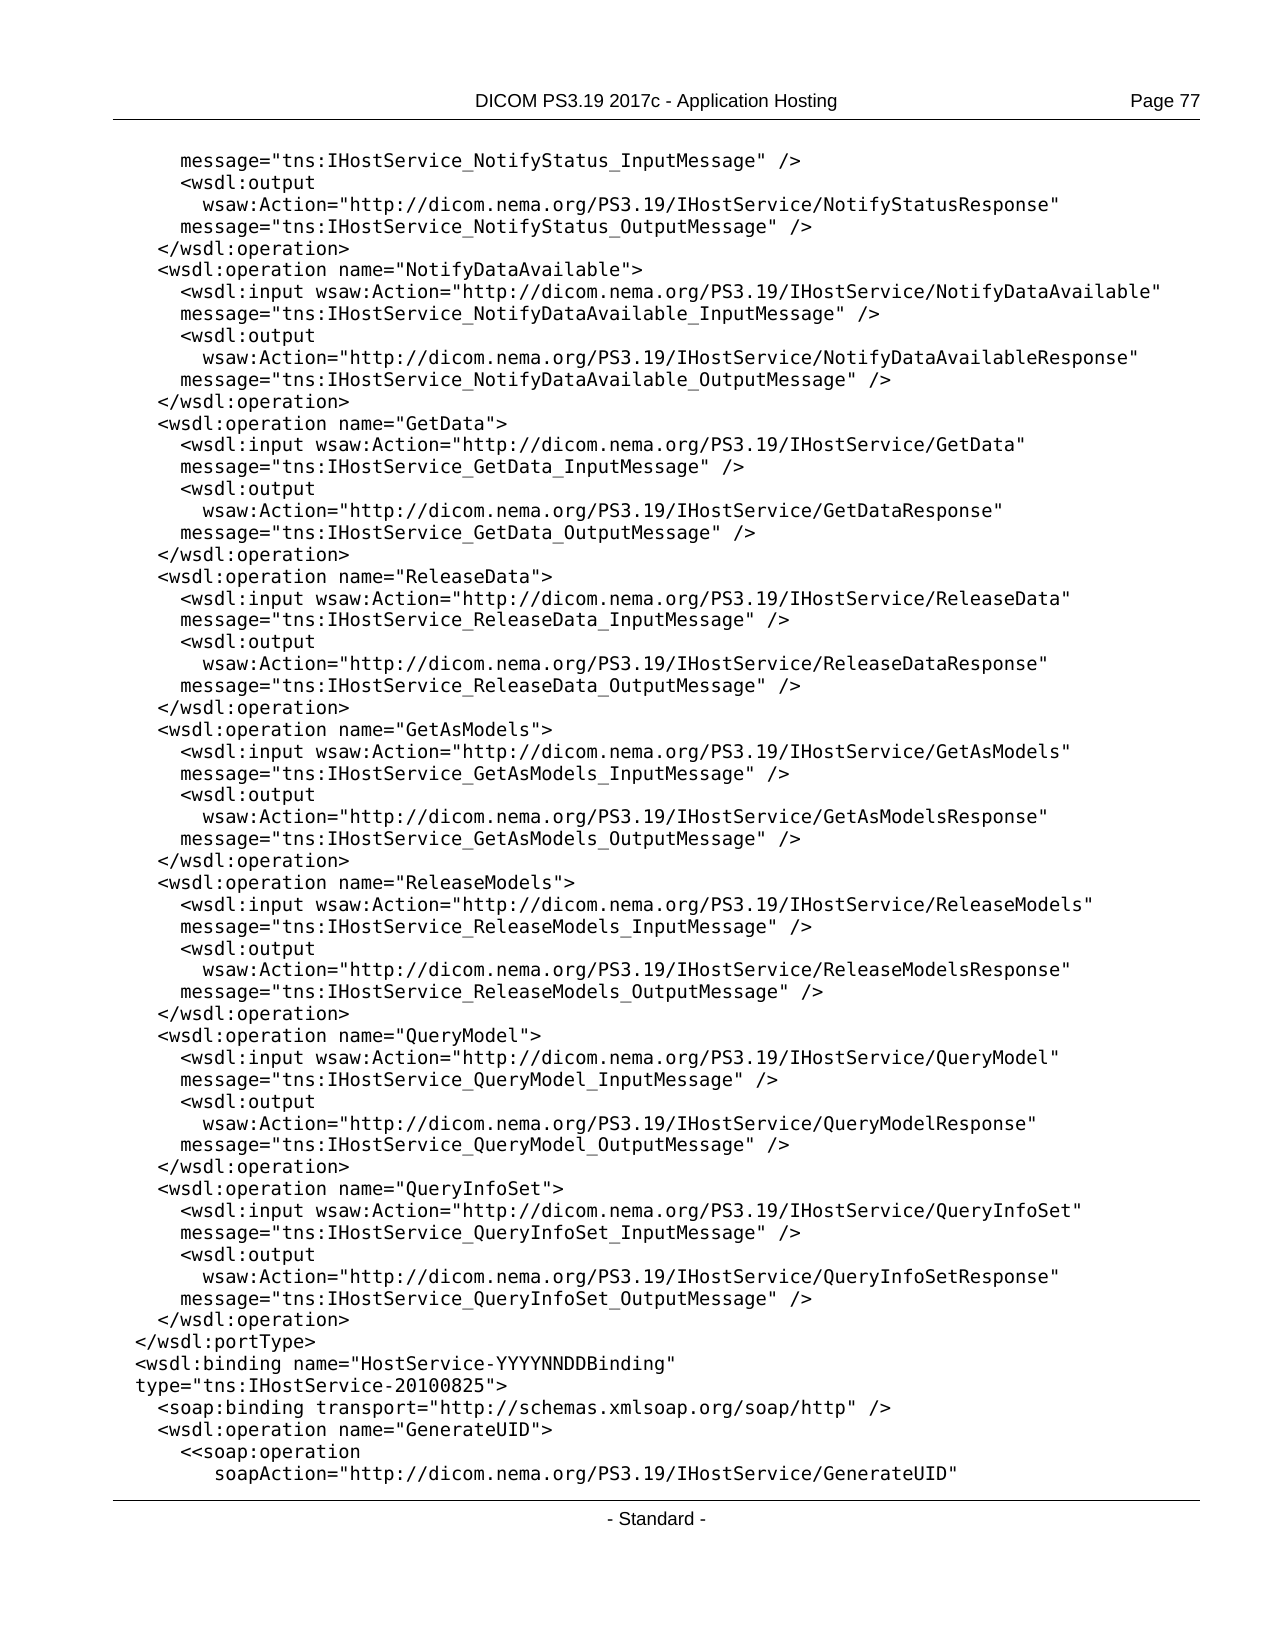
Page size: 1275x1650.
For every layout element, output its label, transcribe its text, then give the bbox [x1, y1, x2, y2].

text message="tns:IHostService_NotifyStatus_InputMessage" /> <wsdl:output wsaw:Action="http://dicom.nema.org/PS3.19/IHostService/NotifyStatusResponse" message="tns:IHostService_NotifyStatus_OutputMessage" /> </wsdl:operation> <wsdl:operation name="NotifyDataAvailable"> <wsdl:input wsaw:Action="http://dicom.nema.org/PS3.19/IHostService/NotifyDataAvailable" message="tns:IHostService_NotifyDataAvailable_InputMessage" /> <wsdl:output wsaw:Action="http://dicom.nema.org/PS3.19/IHostService/NotifyDataAvailableResponse" message="tns:IHostService_NotifyDataAvailable_OutputMessage" /> </wsdl:operation> <wsdl:operation name="GetData"> <wsdl:input wsaw:Action="http://dicom.nema.org/PS3.19/IHostService/GetData" message="tns:IHostService_GetData_InputMessage" /> <wsdl:output wsaw:Action="http://dicom.nema.org/PS3.19/IHostService/GetDataResponse" message="tns:IHostService_GetData_OutputMessage" /> </wsdl:operation> <wsdl:operation name="ReleaseData"> <wsdl:input wsaw:Action="http://dicom.nema.org/PS3.19/IHostService/ReleaseData" message="tns:IHostService_ReleaseData_InputMessage" /> <wsdl:output wsaw:Action="http://dicom.nema.org/PS3.19/IHostService/ReleaseDataResponse" message="tns:IHostService_ReleaseData_OutputMessage" /> </wsdl:operation> <wsdl:operation name="GetAsModels"> <wsdl:input wsaw:Action="http://dicom.nema.org/PS3.19/IHostService/GetAsModels" message="tns:IHostService_GetAsModels_InputMessage" /> <wsdl:output wsaw:Action="http://dicom.nema.org/PS3.19/IHostService/GetAsModelsResponse" message="tns:IHostService_GetAsModels_OutputMessage" /> </wsdl:operation> <wsdl:operation name="ReleaseModels"> <wsdl:input wsaw:Action="http://dicom.nema.org/PS3.19/IHostService/ReleaseModels" message="tns:IHostService_ReleaseModels_InputMessage" /> <wsdl:output wsaw:Action="http://dicom.nema.org/PS3.19/IHostService/ReleaseModelsResponse" message="tns:IHostService_ReleaseModels_OutputMessage" /> </wsdl:operation> <wsdl:operation name="QueryModel"> <wsdl:input wsaw:Action="http://dicom.nema.org/PS3.19/IHostService/QueryModel" message="tns:IHostService_QueryModel_InputMessage" /> <wsdl:output wsaw:Action="http://dicom.nema.org/PS3.19/IHostService/QueryModelResponse" message="tns:IHostService_QueryModel_OutputMessage" /> </wsdl:operation> <wsdl:operation name="QueryInfoSet"> <wsdl:input wsaw:Action="http://dicom.nema.org/PS3.19/IHostService/QueryInfoSet" message="tns:IHostService_QueryInfoSet_InputMessage" /> <wsdl:output wsaw:Action="http://dicom.nema.org/PS3.19/IHostService/QueryInfoSetResponse" message="tns:IHostService_QueryInfoSet_OutputMessage" /> </wsdl:operation> </wsdl:portType> <wsdl:binding name="HostService-YYYYNNDDBinding" type="tns:IHostService-20100825"> <soap:binding transport="http://schemas.xmlsoap.org/soap/http" /> <wsdl:operation name="GenerateUID"> <<soap:operation soapAction="http://dicom.nema.org/PS3.19/IHostService/GenerateUID" [112, 150, 1200, 1484]
